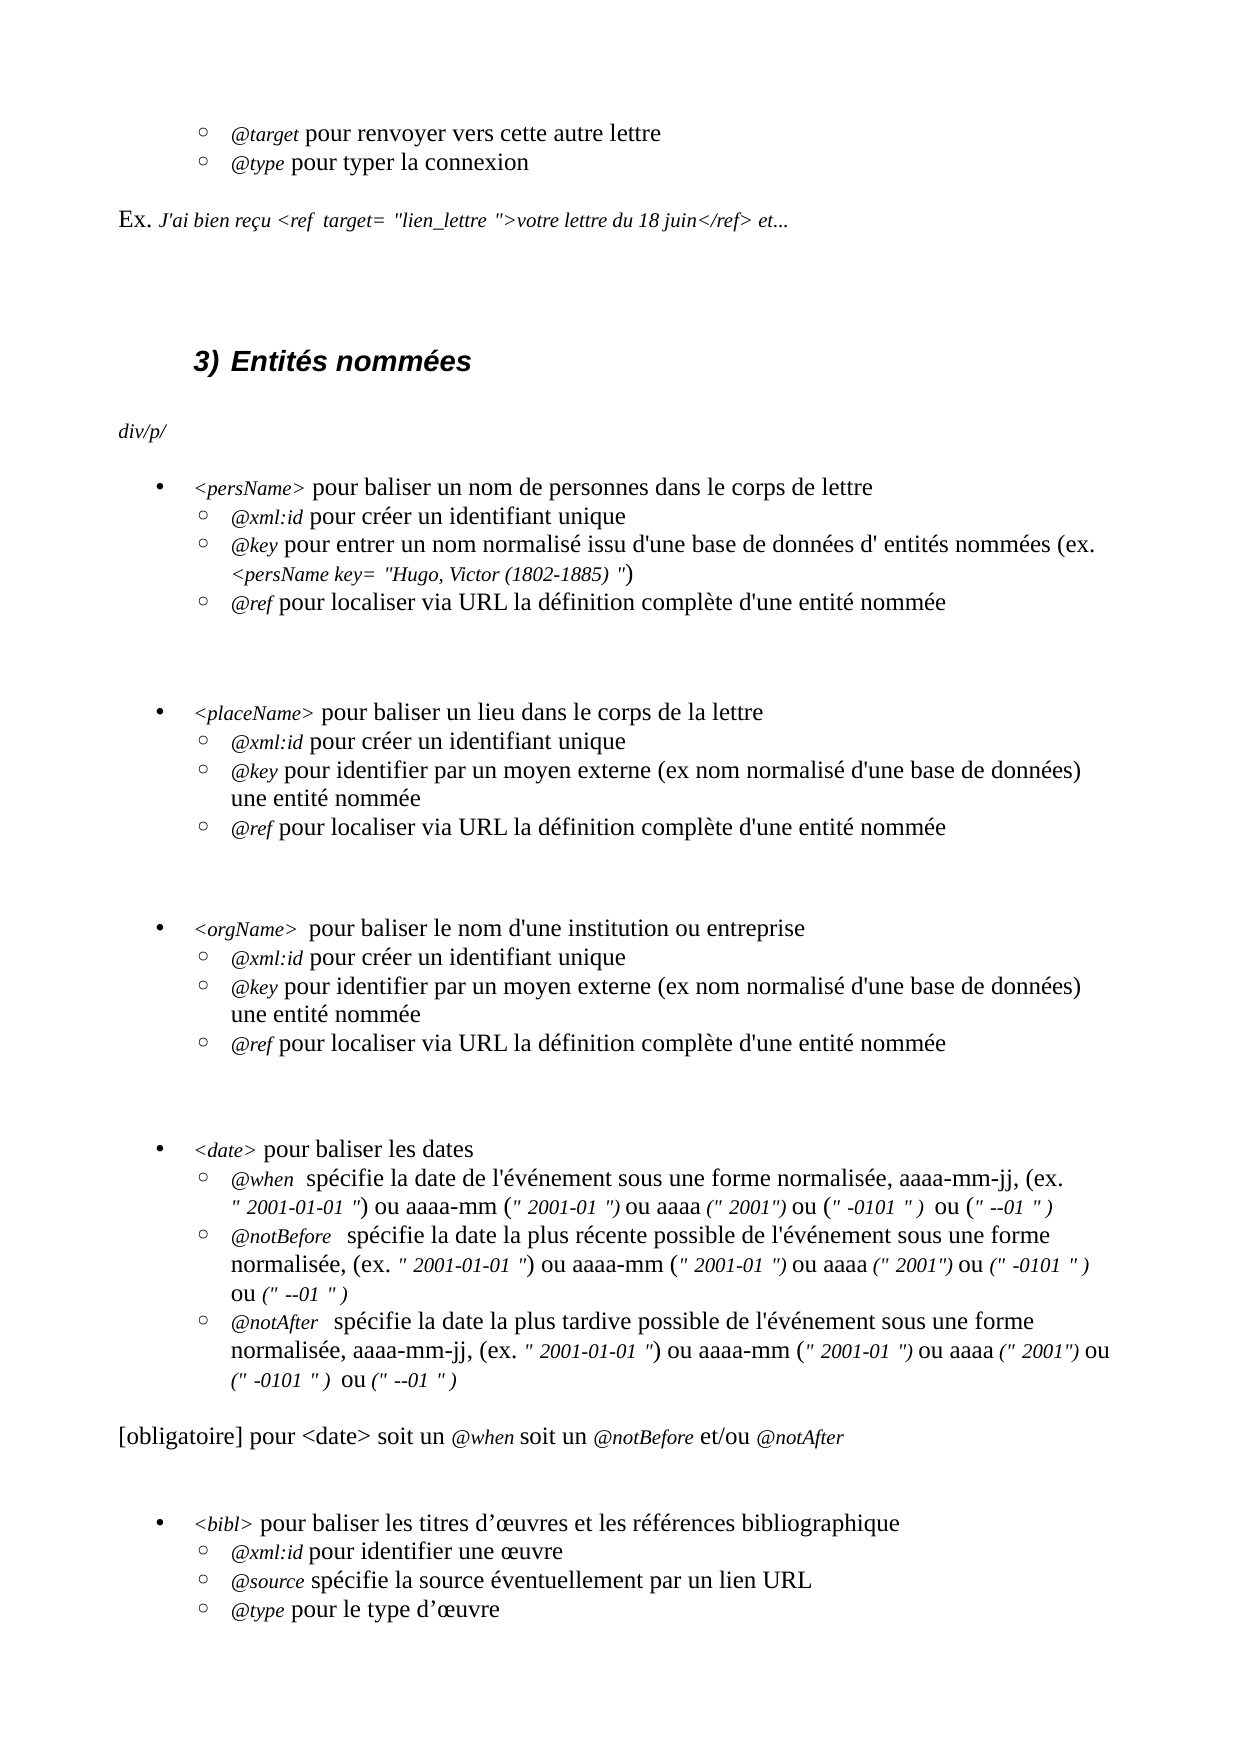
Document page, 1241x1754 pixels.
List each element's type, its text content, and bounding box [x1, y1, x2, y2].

list <bibl> pour baliser les titres d’œuvres et les références bibliographique [156, 1508, 1122, 1536]
list @when spécifie la date de l'événement sous une forme normalisée, aaaa-mm-jj, (ex. " 2001-01-01 ") ou aaaa-mm (" 2001-01 ") ou aaaa (" 2001") ou (" -0101 " ) ou (" --01 " ) [193, 1163, 1122, 1220]
list <placeName> pour baliser un lieu dans le corps de la lettre [156, 697, 1122, 726]
list @xml:id pour créer un identifiant unique [193, 726, 1122, 755]
list @key pour identifier par un moyen externe (ex nom normalisé d'une base de données) une entité nommée [193, 755, 1122, 812]
text div/p/ [118, 419, 1122, 443]
list @notBefore spécifie la date la plus récente possible de l'événement sous une forme normalisée, (ex. " 2001-01-01 ") ou aaaa-mm (" 2001-01 ") ou aaaa (" 2001") ou (" -0101 " ) ou (" --01 " ) [193, 1220, 1122, 1306]
list @ref pour localiser via URL la définition complète d'une entité nommée [193, 1028, 1122, 1057]
text [obligatoire] pour <date> soit un @when soit un @notBefore et/ou @notAfter [118, 1421, 1122, 1450]
list @ref pour localiser via URL la définition complète d'une entité nommée [193, 812, 1122, 841]
list <date> pour baliser les dates [156, 1134, 1122, 1163]
list @target pour renvoyer vers cette autre lettre [193, 118, 1122, 147]
list @xml:id pour créer un identifiant unique [193, 501, 1122, 529]
list <persName> pour baliser un nom de personnes dans le corps de lettre [156, 472, 1122, 501]
list @key pour identifier par un moyen externe (ex nom normalisé d'une base de données) une entité nommée [193, 971, 1122, 1028]
list @type pour typer la connexion [193, 147, 1122, 176]
list <orgName> pour baliser le nom d'une institution ou entreprise [156, 913, 1122, 942]
list @xml:id pour créer un identifiant unique [193, 942, 1122, 971]
list @xml:id pour identifier une œuvre [193, 1536, 1122, 1565]
list @notAfter spécifie la date la plus tardive possible de l'événement sous une forme normalisée, aaaa-mm-jj, (ex. " 2001-01-01 ") ou aaaa-mm (" 2001-01 ") ou aaaa (" 2001") ou (" -0101 " ) ou (" --01 " ) [193, 1306, 1122, 1393]
list @key pour entrer un nom normalisé issu d'une base de données d' entités nommées (ex. <persName key= "Hugo, Victor (1802-1885) ") [193, 529, 1122, 587]
text Ex. J'ai bien reçu <ref target= "lien_lettre ">votre lettre du 18 juin</ref> et... [118, 204, 1122, 233]
list @ref pour localiser via URL la définition complète d'une entité nommée [193, 587, 1122, 616]
subtitle Entités nommées [193, 344, 1122, 378]
list @source spécifie la source éventuellement par un lien URL [193, 1565, 1122, 1594]
list @type pour le type d’œuvre [193, 1594, 1122, 1623]
